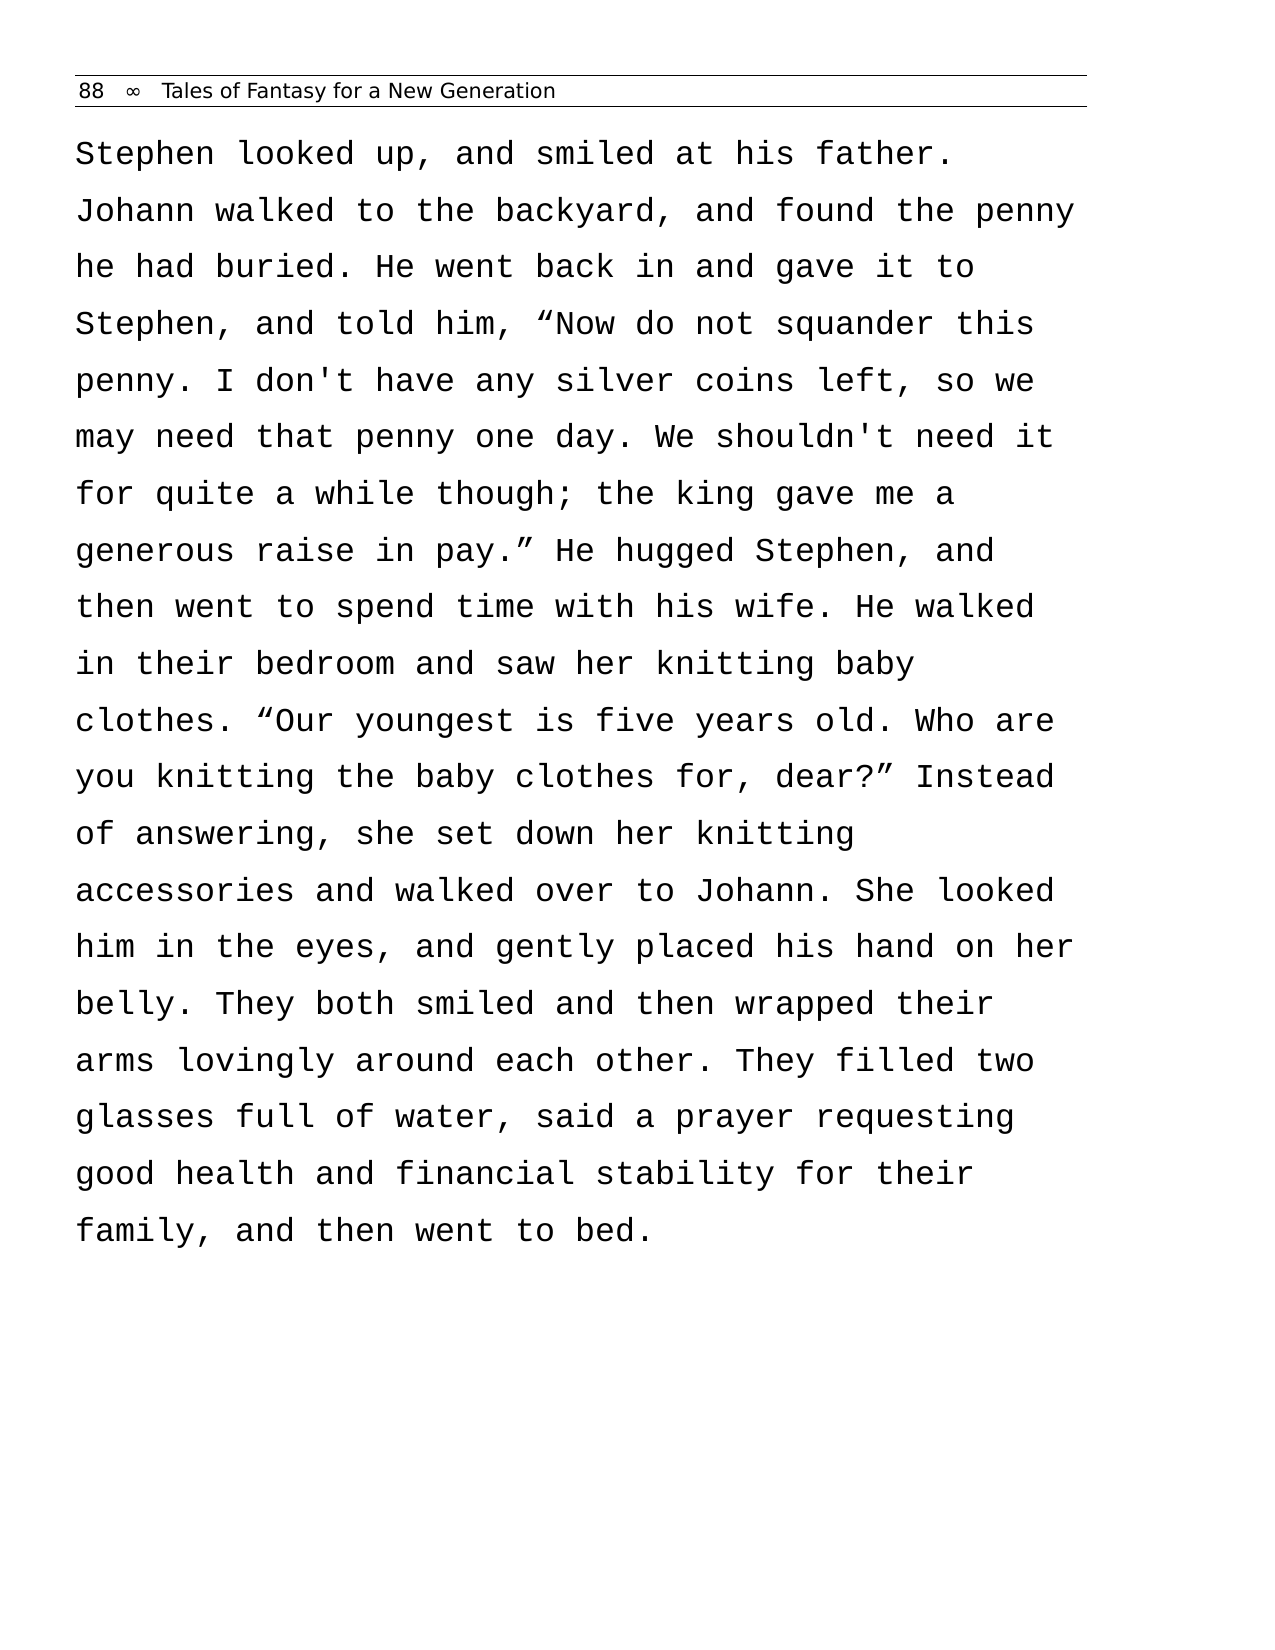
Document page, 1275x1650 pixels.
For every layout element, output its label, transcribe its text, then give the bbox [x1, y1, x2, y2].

text Stephen looked up, and smiled at his father. Johann walked to the backyard, and found the penny he had buried. He went back in and gave it to Stephen, and told him, “Now do not squander this penny. I don't have any silver coins left, so we may need that penny one day. We shouldn't need it for quite a while though; the king gave me a generous raise in pay.” He hugged Stephen, and then went to spend time with his wife. He walked in their bedroom and saw her knitting baby clothes. “Our youngest is five years old. Who are you knitting the baby clothes for, dear?” Instead of answering, she set down her knitting accessories and walked over to Johann. She looked him in the eyes, and gently placed his hand on her belly. They both smiled and then wrapped their arms lovingly around each other. They filled two glasses full of water, said a prayer requesting good health and financial stability for their family, and then went to bed. [75, 137, 1087, 1251]
